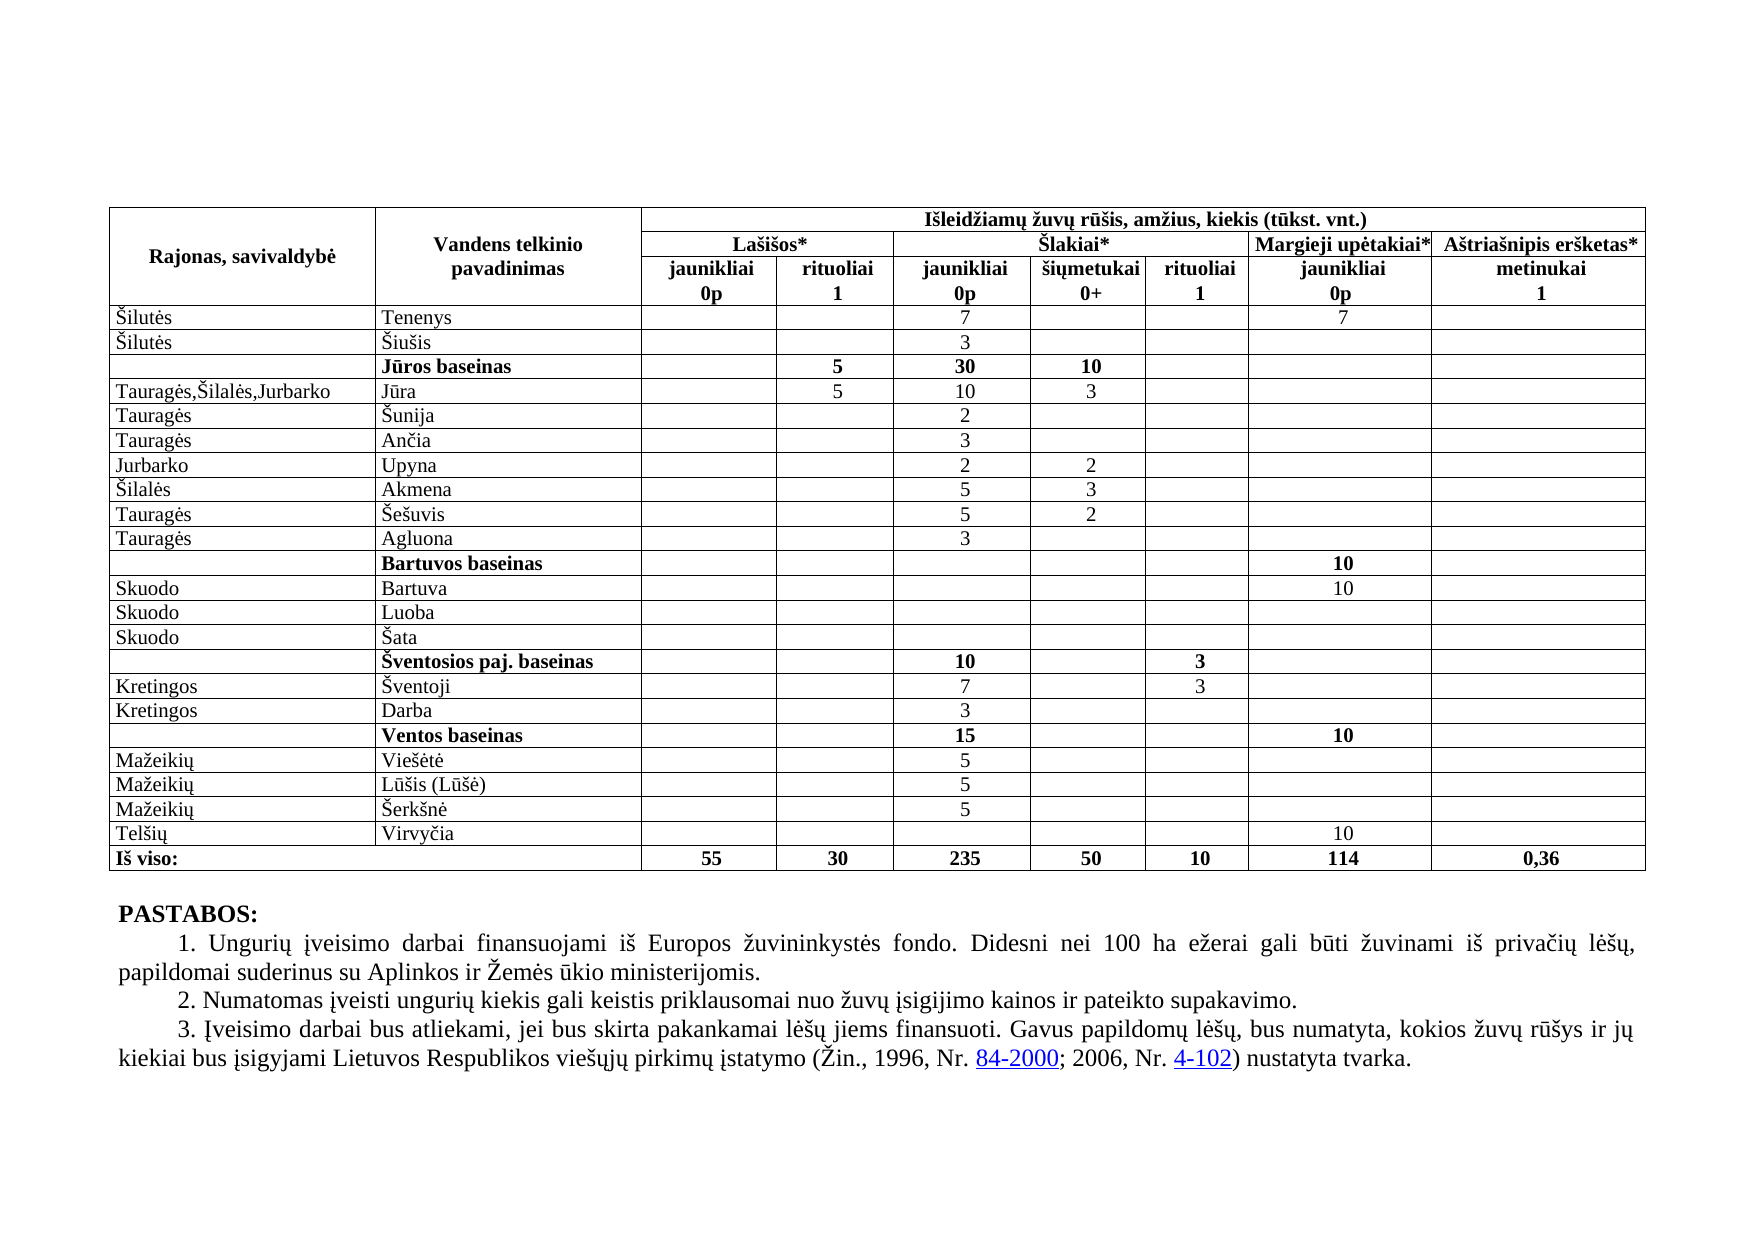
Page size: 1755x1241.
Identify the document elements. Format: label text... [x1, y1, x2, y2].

table_cell Ventos baseinas [376, 724, 641, 747]
table_cell [642, 330, 776, 354]
table_cell Tauragės [110, 429, 375, 452]
table_cell [777, 502, 893, 526]
table_cell 30 [777, 846, 893, 870]
table_cell [1432, 576, 1645, 599]
table_cell 5 [894, 748, 1030, 772]
table_cell [1249, 453, 1431, 477]
table_cell [777, 306, 893, 329]
table_cell 0,36 [1432, 846, 1645, 870]
table_cell [1031, 650, 1145, 673]
table_cell Skuodo [110, 601, 375, 624]
table_cell šiųmetukai 0+ [1031, 257, 1145, 304]
table_cell [1031, 724, 1145, 747]
table_cell [1146, 478, 1248, 501]
table_cell 10 [1249, 724, 1431, 747]
table_cell Šata [376, 625, 641, 649]
table_cell [1031, 625, 1145, 649]
table_cell Tenenys [376, 306, 641, 329]
table_cell [1031, 601, 1145, 624]
table_cell [1249, 379, 1431, 403]
table_cell [1432, 404, 1645, 427]
table_cell [777, 625, 893, 649]
table_cell [1146, 822, 1248, 845]
table_cell 7 [1249, 306, 1431, 329]
table_cell [1249, 429, 1431, 452]
table_cell [642, 551, 776, 575]
table_cell Jurbarko [110, 453, 375, 477]
table_cell [777, 773, 893, 796]
table_cell 5 [894, 502, 1030, 526]
table_cell [110, 551, 375, 575]
table_cell [1432, 773, 1645, 796]
table_cell Mažeikių [110, 773, 375, 796]
table_cell 5 [894, 797, 1030, 821]
table_cell [1146, 502, 1248, 526]
table_cell [642, 404, 776, 427]
table_cell [642, 822, 776, 845]
table_cell 3 [1031, 478, 1145, 501]
table_cell [1432, 453, 1645, 477]
table_cell [1432, 625, 1645, 649]
table_cell [1249, 773, 1431, 796]
table_cell [1432, 355, 1645, 378]
table_cell [642, 306, 776, 329]
table_cell [110, 650, 375, 673]
table_cell [1146, 330, 1248, 354]
table_cell [777, 822, 893, 845]
table_cell 10 [1249, 822, 1431, 845]
table_cell Šventosios paj. baseinas [376, 650, 641, 673]
table_cell [1249, 330, 1431, 354]
table_cell [642, 625, 776, 649]
table_cell 3 [1031, 379, 1145, 403]
table_cell [777, 527, 893, 550]
table_cell 10 [1146, 846, 1248, 870]
table_cell Telšių [110, 822, 375, 845]
table_cell Bartuvos baseinas [376, 551, 641, 575]
table_cell [777, 576, 893, 599]
table_cell [642, 502, 776, 526]
table_cell [777, 650, 893, 673]
table_cell [1432, 674, 1645, 698]
text 2. Numatomas įveisti ungurių kiekis gali keistis priklausomai nuo žuvų įsigijimo kainos ir pateikto supakavimo. [118, 985, 1636, 1014]
table_cell Skuodo [110, 625, 375, 649]
table_cell 10 [1031, 355, 1145, 378]
table_cell [1432, 551, 1645, 575]
table_cell Luoba [376, 601, 641, 624]
table_cell Šilalės [110, 478, 375, 501]
table_cell 3 [894, 699, 1030, 722]
table_cell jaunikliai 0p [894, 257, 1030, 304]
table_cell [1146, 699, 1248, 722]
table_cell [1249, 404, 1431, 427]
table_cell [777, 330, 893, 354]
table_cell [894, 822, 1030, 845]
table_cell [1432, 650, 1645, 673]
table_cell [1432, 306, 1645, 329]
table_cell Kretingos [110, 674, 375, 698]
table_cell [777, 797, 893, 821]
table_cell [777, 674, 893, 698]
table_cell [642, 576, 776, 599]
table_cell 50 [1031, 846, 1145, 870]
table_cell [1031, 404, 1145, 427]
table_cell [1146, 429, 1248, 452]
table_cell [1249, 699, 1431, 722]
table_cell Lūšis (Lūšė) [376, 773, 641, 796]
table_cell [1031, 330, 1145, 354]
table_cell [1432, 527, 1645, 550]
table_cell [642, 601, 776, 624]
table_cell 235 [894, 846, 1030, 870]
table_cell [1031, 797, 1145, 821]
table_cell 114 [1249, 846, 1431, 870]
table_cell [777, 453, 893, 477]
table_cell rituoliai 1 [777, 257, 893, 304]
table_cell 7 [894, 674, 1030, 698]
table_cell Tauragės [110, 527, 375, 550]
table_cell Mažeikių [110, 748, 375, 772]
table_cell [1432, 330, 1645, 354]
table_cell [1146, 404, 1248, 427]
table_cell [1432, 822, 1645, 845]
table_cell [642, 527, 776, 550]
table_cell 3 [894, 527, 1030, 550]
table_cell Ančia [376, 429, 641, 452]
table_cell 2 [894, 453, 1030, 477]
table_cell [1031, 306, 1145, 329]
table_cell Tauragės [110, 502, 375, 526]
table_cell [1031, 748, 1145, 772]
table_cell [1432, 379, 1645, 403]
table_cell 5 [777, 379, 893, 403]
table_cell [1146, 379, 1248, 403]
table_cell [642, 797, 776, 821]
table_cell Tauragės [110, 404, 375, 427]
table_header Vandens telkinio pavadinimas [376, 208, 641, 304]
table_cell [777, 478, 893, 501]
table_cell Šilutės [110, 306, 375, 329]
text PASTABOS: [118, 899, 1636, 928]
table_cell [1249, 797, 1431, 821]
table_cell [1031, 773, 1145, 796]
table_cell 3 [1146, 650, 1248, 673]
table_cell [642, 453, 776, 477]
table_cell [642, 478, 776, 501]
table_cell [1432, 797, 1645, 821]
table_cell [642, 429, 776, 452]
table_cell [1432, 429, 1645, 452]
table_cell Upyna [376, 453, 641, 477]
table_cell 5 [777, 355, 893, 378]
table_cell 3 [894, 330, 1030, 354]
table_cell [1432, 724, 1645, 747]
table_cell [1031, 429, 1145, 452]
table_cell [642, 773, 776, 796]
table_cell Šilutės [110, 330, 375, 354]
table_cell [1249, 478, 1431, 501]
table_cell [642, 379, 776, 403]
table_cell [1146, 601, 1248, 624]
table_cell [1031, 674, 1145, 698]
table_cell [894, 576, 1030, 599]
table_cell 5 [894, 478, 1030, 501]
table_cell [894, 601, 1030, 624]
table_cell [1249, 355, 1431, 378]
table_cell [1146, 748, 1248, 772]
table_cell [1432, 601, 1645, 624]
table_cell [1146, 773, 1248, 796]
table_cell [777, 748, 893, 772]
table_cell [1031, 822, 1145, 845]
table_cell jaunikliai 0p [642, 257, 776, 304]
table_cell [777, 404, 893, 427]
table_cell 2 [1031, 453, 1145, 477]
table_cell [1031, 699, 1145, 722]
table_cell Bartuva [376, 576, 641, 599]
table_cell 30 [894, 355, 1030, 378]
table_cell 10 [1249, 551, 1431, 575]
table_cell [1146, 625, 1248, 649]
table_cell 10 [1249, 576, 1431, 599]
table_cell 10 [894, 650, 1030, 673]
text 3. Įveisimo darbai bus atliekami, jei bus skirta pakankamai lėšų jiems finansuoti. Gavus papildomų lėšų, bus numatyta, kokios žuvų rūšys ir jų kiekiai bus įsigyjami Lietuvos Respublikos viešųjų pirkimų įstatymo (Žin., 1996, Nr. 84-2000; 2006, Nr. 4-102) nustatyta tvarka. [118, 1014, 1636, 1072]
table_cell 15 [894, 724, 1030, 747]
table_cell [777, 601, 893, 624]
table_cell Jūra [376, 379, 641, 403]
table_cell Iš viso: [110, 846, 375, 870]
table_cell Akmena [376, 478, 641, 501]
table_cell Aštriašnipis eršketas* [1432, 232, 1645, 256]
table_cell 7 [894, 306, 1030, 329]
table_cell 2 [894, 404, 1030, 427]
table_cell 10 [894, 379, 1030, 403]
table_cell 3 [894, 429, 1030, 452]
table_cell [1249, 625, 1431, 649]
table_cell [1249, 527, 1431, 550]
table_cell [1146, 576, 1248, 599]
table_cell [110, 355, 375, 378]
text 1. Ungurių įveisimo darbai finansuojami iš Europos žuvininkystės fondo. Didesni nei 100 ha ežerai gali būti žuvinami iš privačių lėšų, papildomai suderinus su Aplinkos ir Žemės ūkio ministerijomis. [118, 928, 1636, 985]
table_cell Šerkšnė [376, 797, 641, 821]
table_cell [1249, 748, 1431, 772]
table_cell Šventoji [376, 674, 641, 698]
table_cell [642, 724, 776, 747]
table_cell [894, 551, 1030, 575]
table_cell [777, 551, 893, 575]
table_cell [642, 650, 776, 673]
table_cell metinukai 1 [1432, 257, 1645, 304]
table_cell 5 [894, 773, 1030, 796]
table_cell [1432, 699, 1645, 722]
table_cell Viešėtė [376, 748, 641, 772]
table_cell [777, 699, 893, 722]
table_cell [777, 724, 893, 747]
table_cell [1031, 551, 1145, 575]
table_cell [1432, 748, 1645, 772]
table_cell [1249, 601, 1431, 624]
table_cell [1146, 797, 1248, 821]
table_cell Darba [376, 699, 641, 722]
table_cell Agluona [376, 527, 641, 550]
table_cell Margieji upėtakiai* [1249, 232, 1431, 256]
table_cell [375, 846, 641, 870]
table_cell 2 [1031, 502, 1145, 526]
table_cell [1432, 502, 1645, 526]
table_cell Tauragės,Šilalės,Jurbarko [110, 379, 375, 403]
table_cell [642, 699, 776, 722]
table_cell [642, 748, 776, 772]
table_cell jaunikliai 0p [1249, 257, 1431, 304]
table_cell [1031, 527, 1145, 550]
table_cell [777, 429, 893, 452]
table_cell [1146, 355, 1248, 378]
table_cell [642, 355, 776, 378]
table_cell [642, 674, 776, 698]
table_cell [1146, 453, 1248, 477]
table_cell rituoliai 1 [1146, 257, 1248, 304]
table_cell Šešuvis [376, 502, 641, 526]
table_cell [1031, 576, 1145, 599]
table_cell [1146, 306, 1248, 329]
table_cell Virvyčia [376, 822, 641, 845]
table_cell 3 [1146, 674, 1248, 698]
table_cell Lašišos* [642, 232, 893, 256]
table_header Išleidžiamų žuvų rūšis, amžius, kiekis (tūkst. vnt.) [642, 208, 1645, 231]
table_cell Kretingos [110, 699, 375, 722]
table_cell [1249, 674, 1431, 698]
table_cell [1432, 478, 1645, 501]
table_cell Skuodo [110, 576, 375, 599]
table_cell Šunija [376, 404, 641, 427]
table_cell [1249, 502, 1431, 526]
table_cell [1146, 551, 1248, 575]
table_cell Šlakiai* [894, 232, 1248, 256]
table_header Rajonas, savivaldybė [110, 208, 375, 304]
table_cell [1146, 527, 1248, 550]
table_cell [110, 724, 375, 747]
table_cell Šiušis [376, 330, 641, 354]
table_cell [894, 625, 1030, 649]
table_cell [1249, 650, 1431, 673]
table_cell [1146, 724, 1248, 747]
table_cell Mažeikių [110, 797, 375, 821]
table_cell Jūros baseinas [376, 355, 641, 378]
table_cell 55 [642, 846, 776, 870]
